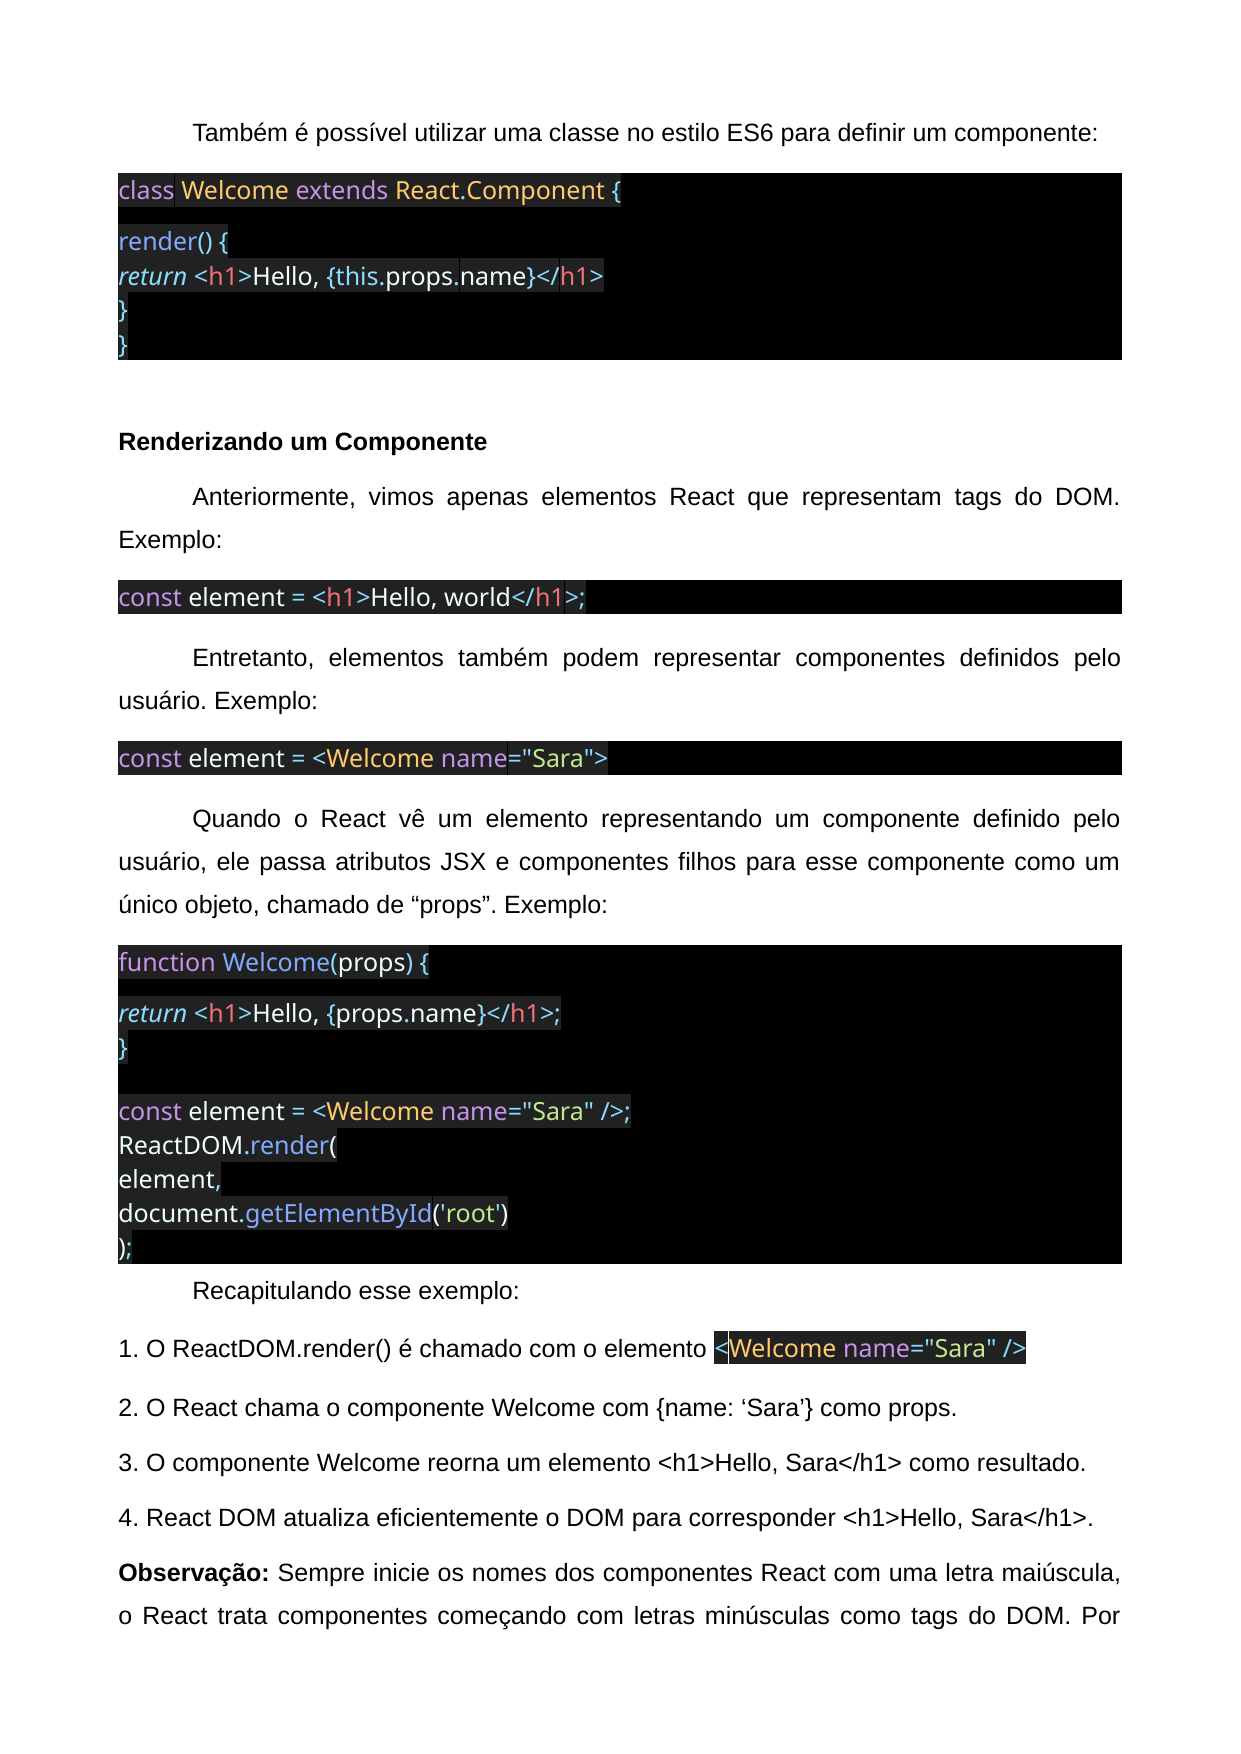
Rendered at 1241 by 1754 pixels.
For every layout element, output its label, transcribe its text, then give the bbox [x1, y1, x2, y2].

text Recapitulando esse exemplo: [118, 1276, 1122, 1304]
text document.getElementById('root') [118, 1196, 1122, 1230]
text 1. O ReactDOM.render() é chamado com o elemento <Welcome name="Sara" /> [118, 1331, 1122, 1364]
text ); [118, 1230, 1122, 1264]
text function Welcome(props) { [118, 945, 1122, 979]
text element, [118, 1162, 1122, 1196]
text 3. O componente Welcome reorna um elemento <h1>Hello, Sara</h1> como resultado. [118, 1448, 1122, 1477]
text Também é possível utilizar uma classe no estilo ES6 para definir um componente: [118, 118, 1122, 147]
text Anteriormente, vimos apenas elementos React que representam tags do DOM. Exemplo: [118, 482, 1122, 554]
text 2. O React chama o componente Welcome com {name: ‘Sara’} como props. [118, 1393, 1122, 1422]
text return <h1>Hello, {props.name}</h1>; [118, 996, 1122, 1030]
text Entretanto, elementos também podem representar componentes definidos pelo usuário. Exemplo: [118, 643, 1122, 714]
text const element = <h1>Hello, world</h1>; [118, 580, 1122, 614]
text render() { [118, 224, 1122, 258]
text ReactDOM.render( [118, 1128, 1122, 1162]
text 4. React DOM atualiza eficientemente o DOM para corresponder <h1>Hello, Sara</h1>. [118, 1503, 1122, 1532]
text } [118, 1030, 1122, 1064]
text } [118, 292, 1122, 326]
text Observação: Sempre inicie os nomes dos componentes React com uma letra maiúscula, o React trata componentes começando com letras minúsculas como tags do DOM. Por [118, 1558, 1122, 1630]
text const element = <Welcome name="Sara"> [118, 741, 1122, 775]
text Renderizando um Componente [118, 427, 1122, 456]
text const element = <Welcome name="Sara" />; [118, 1093, 1122, 1128]
text return <h1>Hello, {this.props.name}</h1> [118, 258, 1122, 292]
text Quando o React vê um elemento representando um componente definido pelo usuário, ele passa atributos JSX e componentes filhos para esse componente como um único objeto, chamado de “props”. Exemplo: [118, 803, 1122, 918]
text class Welcome extends React.Component { [118, 173, 1122, 207]
text } [118, 326, 1122, 360]
